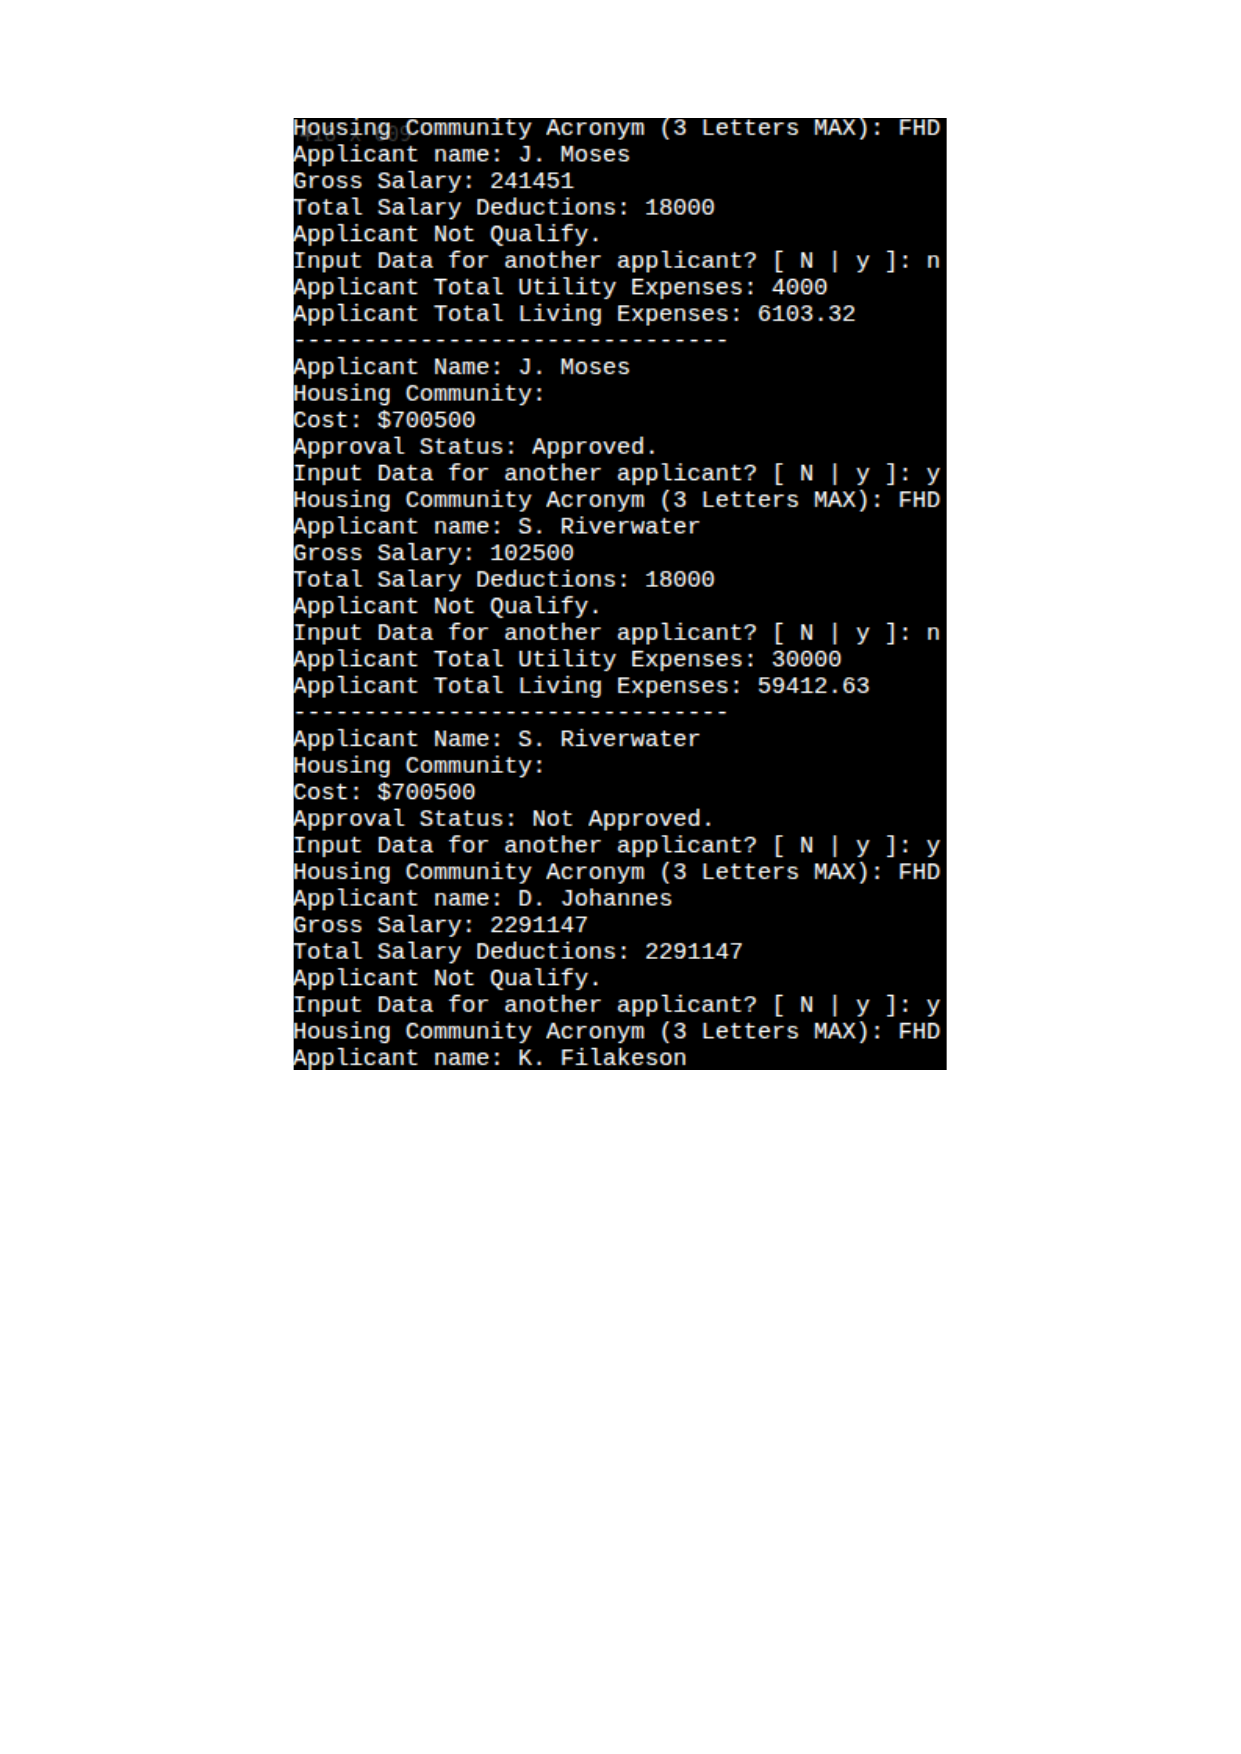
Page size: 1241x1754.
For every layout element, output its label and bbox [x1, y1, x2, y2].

picture [293, 118, 947, 1070]
